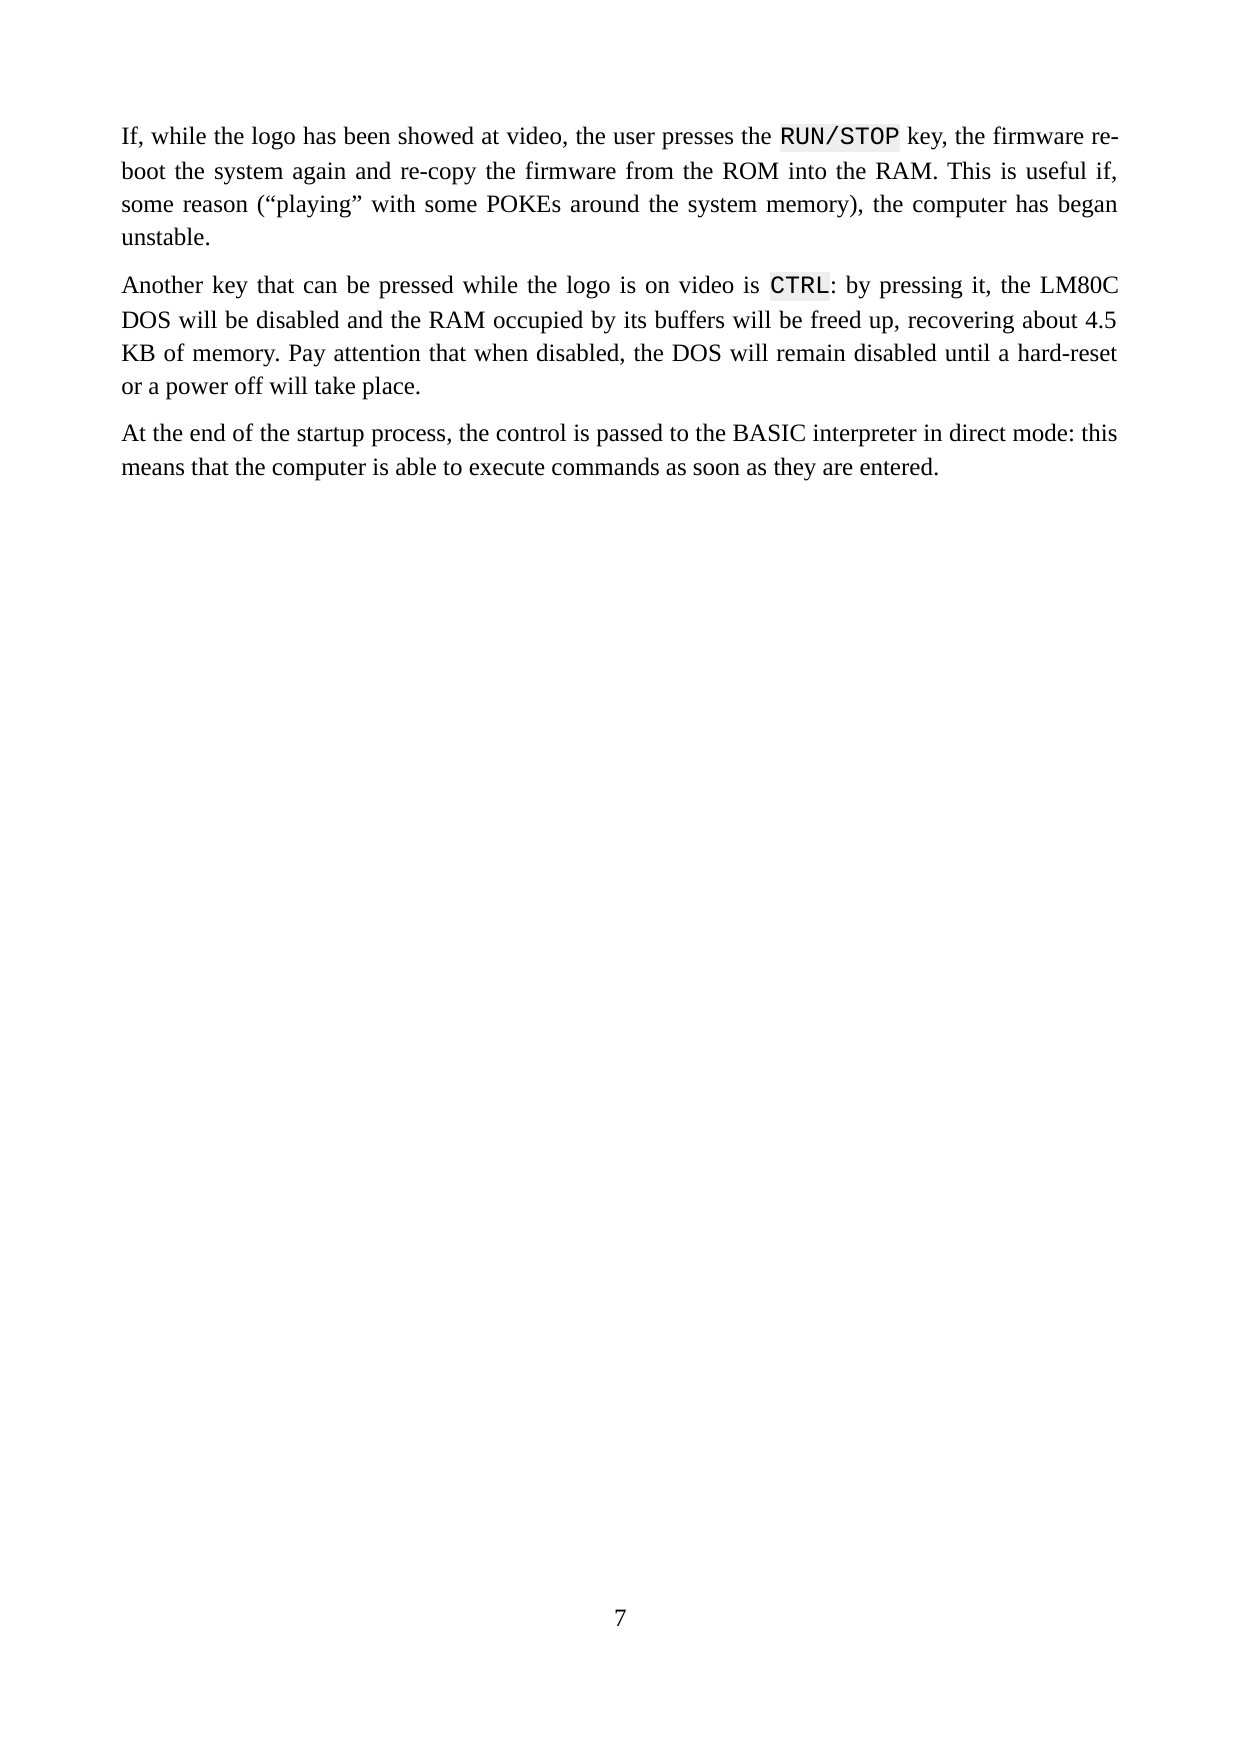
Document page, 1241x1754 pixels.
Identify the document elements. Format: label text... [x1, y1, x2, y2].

text If, while the logo has been showed at video, the user presses the RUN/STOP key, the firmware re-boot the system again and re-copy the firmware from the ROM into the RAM. This is useful if, some reason (“playing” with some POKEs around the system memory), the computer has began unstable. [121, 121, 1119, 251]
text At the end of the startup process, the control is passed to the BASIC interpreter in direct mode: this means that the computer is able to execute commands as soon as they are entered. [121, 418, 1119, 480]
text Another key that can be pressed while the logo is on video is CTRL: by pressing it, the LM80C DOS will be disabled and the RAM occupied by its buffers will be freed up, recovering about 4.5 KB of memory. Pay attention that when disabled, the DOS will remain disabled until a hard-reset or a power off will take place. [121, 270, 1119, 400]
